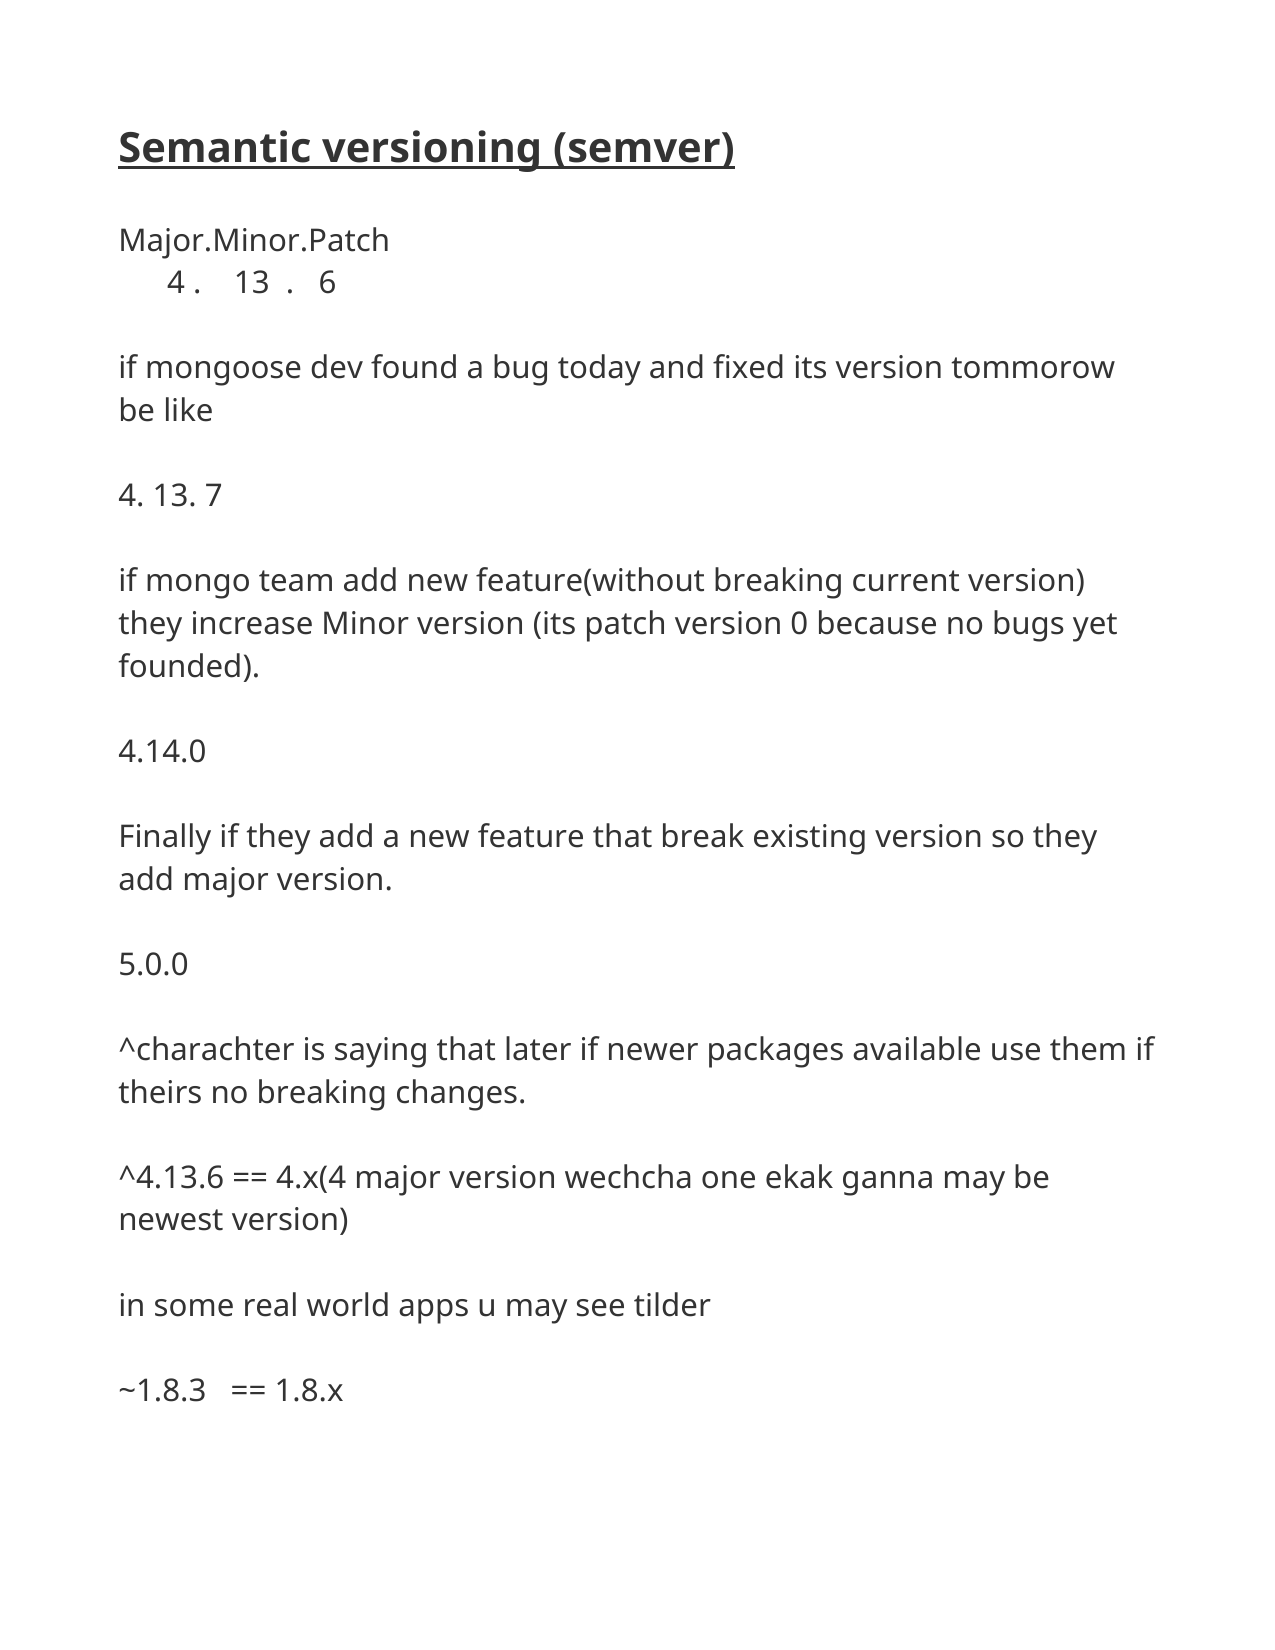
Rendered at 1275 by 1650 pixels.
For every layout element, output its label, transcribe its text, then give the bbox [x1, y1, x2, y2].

text Semantic versioning (semver) [118, 118, 1157, 175]
text ^charachter is saying that later if newer packages available use them if theirs no breaking changes. [118, 1027, 1157, 1112]
text 4 . 13 . 6 [118, 260, 1157, 303]
text in some real world apps u may see tilder [118, 1283, 1157, 1325]
text if mongoose dev found a bug today and fixed its version tommorow be like [118, 345, 1157, 431]
text if mongo team add new feature(without breaking current version) they increase Minor version (its patch version 0 because no bugs yet founded). [118, 558, 1157, 686]
text Major.Minor.Patch [118, 217, 1157, 260]
text 4. 13. 7 [118, 473, 1157, 516]
text 5.0.0 [118, 942, 1157, 984]
text ^4.13.6 == 4.x(4 major version wechcha one ekak ganna may be newest version) [118, 1155, 1157, 1240]
text 4.14.0 [118, 729, 1157, 771]
text ~1.8.3 == 1.8.x [118, 1368, 1157, 1410]
text Finally if they add a new feature that break existing version so they add major version. [118, 814, 1157, 899]
